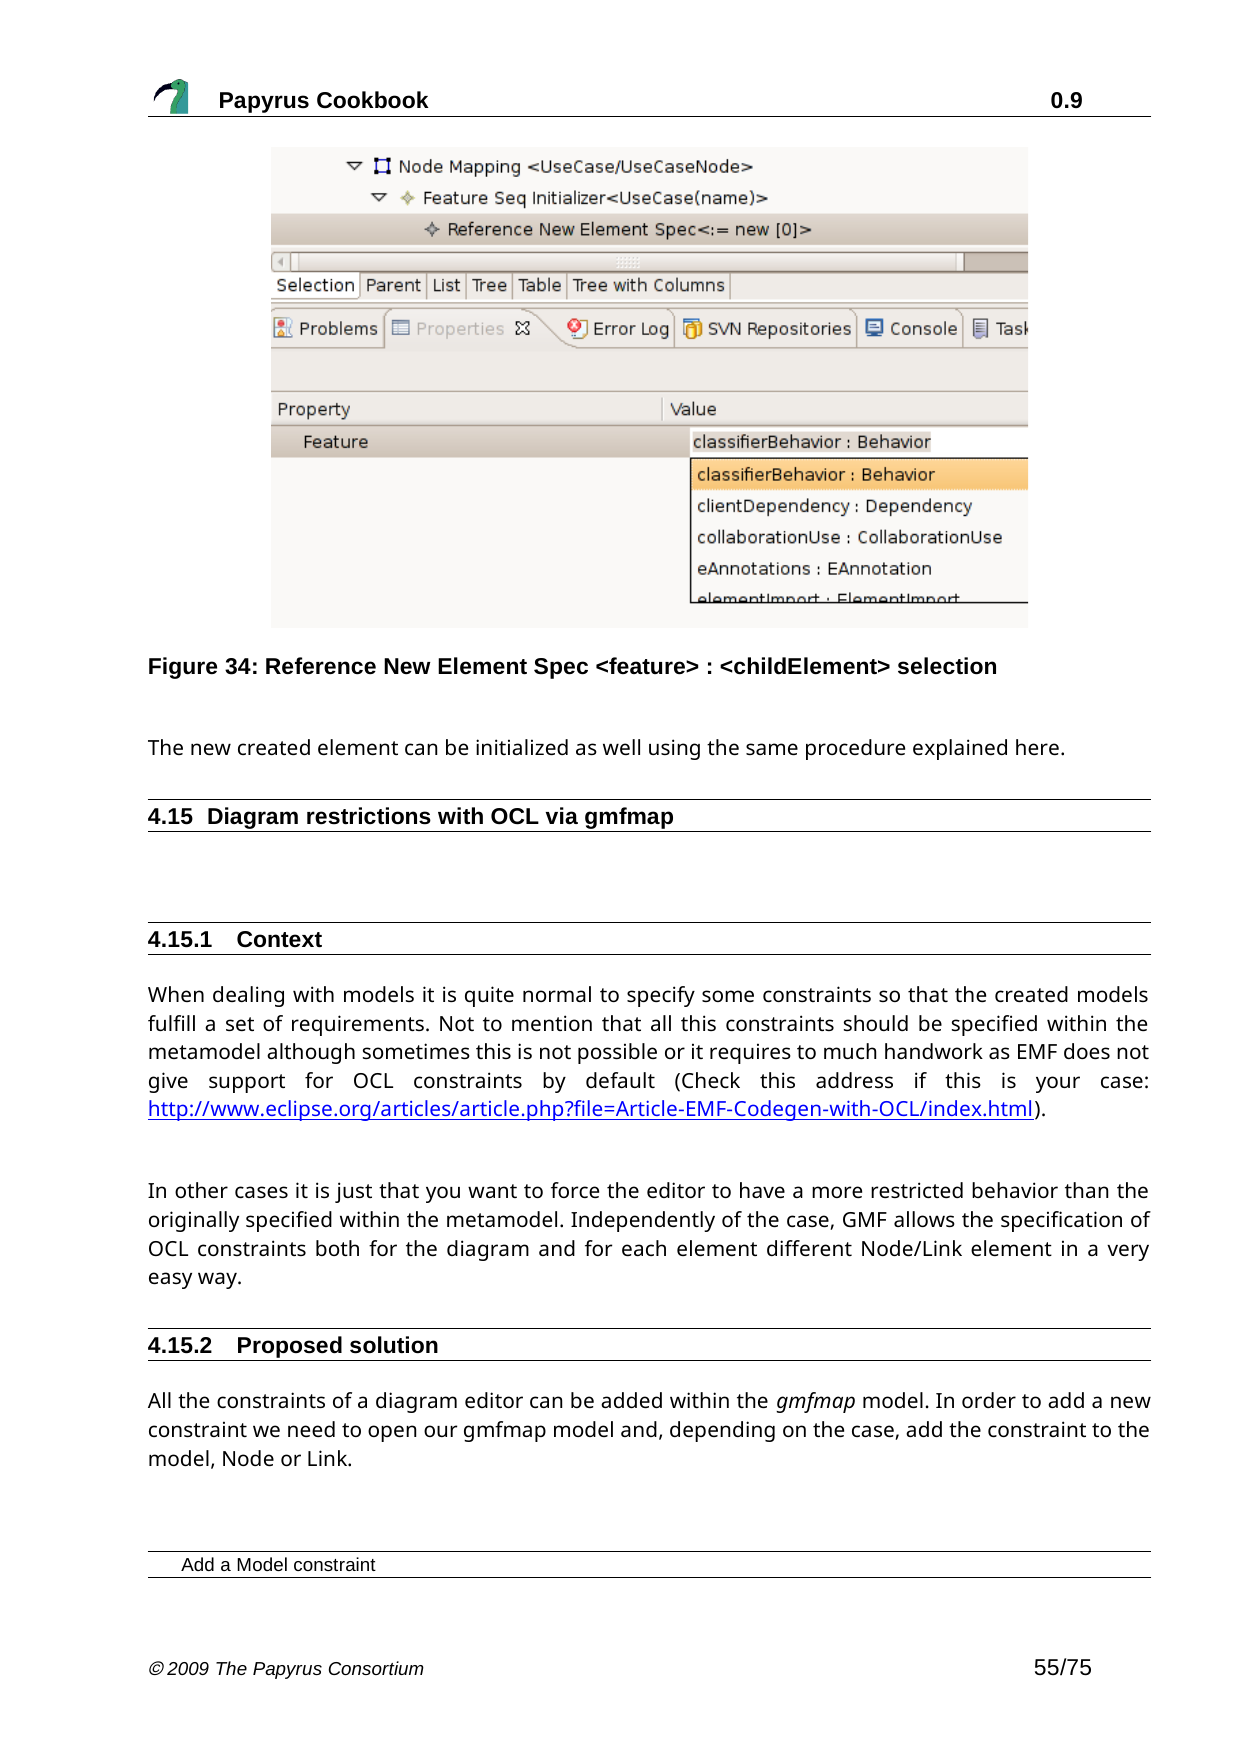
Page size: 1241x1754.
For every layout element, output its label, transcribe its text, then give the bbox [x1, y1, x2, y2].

subtitle Context [148, 923, 1151, 954]
subtitle Add a Model constraint [148, 1552, 1151, 1577]
text All the constraints of a diagram editor can be added within the gmfmap model. In order to add a new constraint we need to open our gmfmap model and, depending on the case, add the constraint to the model, Node or Link. [148, 1386, 1151, 1472]
text When dealing with models it is quite normal to specify some constraints so that the created models fulfill a set of requirements. Not to mention that all this constraints should be specified within the metamodel although sometimes this is not possible or it requires to much handwork as EMF does not give support for OCL constraints by default (Check this address if this is your case: http://www.eclipse.org/articles/article.php?file=Article-EMF-Codegen-with-OCL/index.html). [148, 980, 1151, 1123]
picture [271, 147, 1029, 628]
subtitle Proposed solution [148, 1329, 1151, 1360]
subtitle Diagram restrictions with OCL via gmfmap [148, 800, 1151, 831]
text In other cases it is just that you want to force the editor to have a more restricted behavior than the originally specified within the metamodel. Independently of the case, GMF allows the specification of OCL constraints both for the diagram and for each element different Node/Link element in a very easy way. [148, 1176, 1151, 1291]
text Figure 34: Reference New Element Spec <feature> : <childElement> selection [148, 652, 1151, 679]
picture [153, 79, 189, 114]
text The new created element can be initialized as well using the same procedure explained here. [148, 733, 1151, 761]
